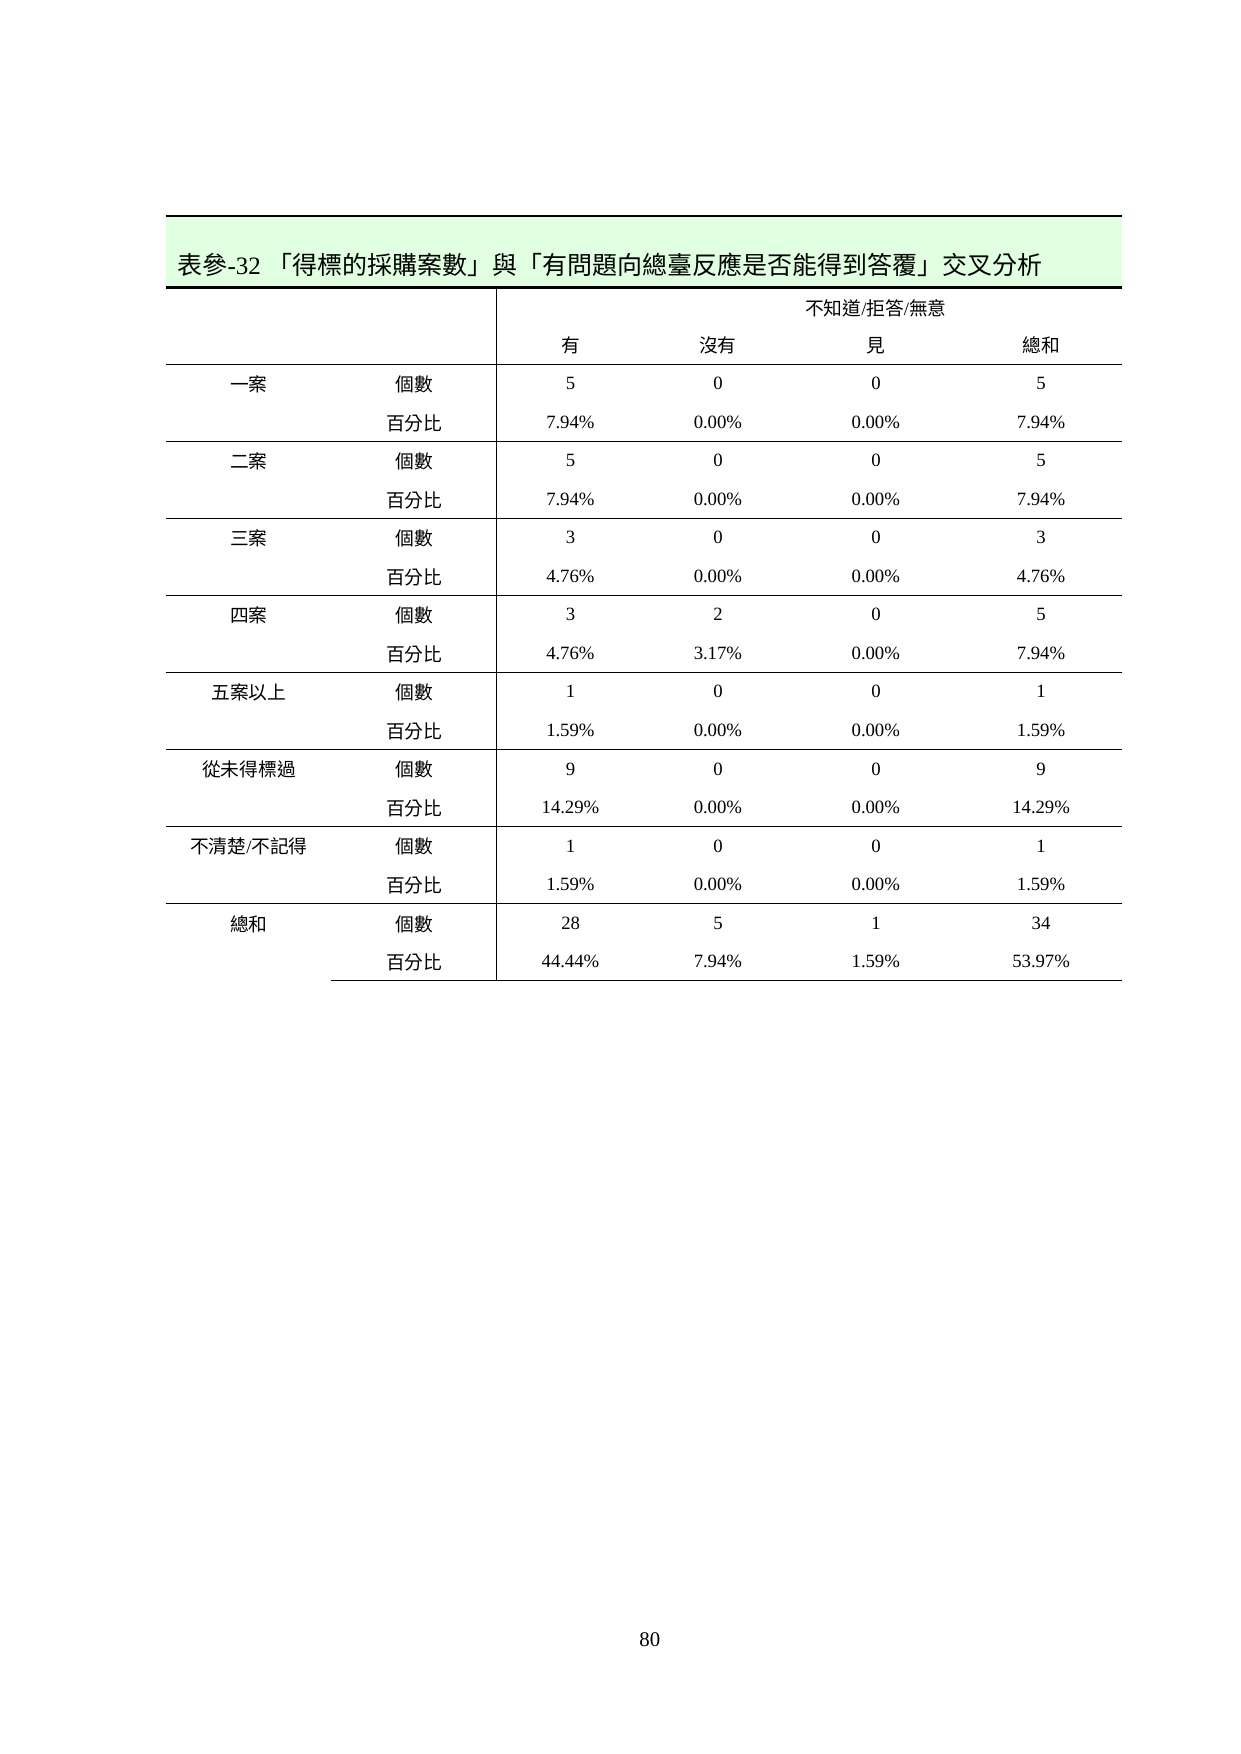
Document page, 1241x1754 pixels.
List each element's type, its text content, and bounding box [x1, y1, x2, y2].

table_cell 個數 [331, 365, 496, 402]
table_cell 7.94% [497, 402, 644, 441]
table_cell 5 [960, 365, 1122, 402]
table_cell 0.00% [791, 402, 960, 441]
table_cell 5 [644, 904, 791, 942]
table_cell 14.29% [497, 788, 644, 826]
table_cell 1.59% [497, 865, 644, 903]
table_cell 3 [497, 519, 644, 556]
table_cell 4.76% [960, 556, 1122, 595]
table_cell 0 [644, 750, 791, 787]
table_cell [166, 289, 331, 363]
table_cell 不知道/拒答/無意見 [791, 289, 960, 363]
table_cell 0.00% [644, 865, 791, 903]
table_cell 0.00% [791, 865, 960, 903]
table_cell 0.00% [644, 788, 791, 826]
table_cell 個數 [331, 904, 496, 942]
table_cell 5 [497, 365, 644, 402]
table_cell 9 [960, 750, 1122, 787]
table_cell 0.00% [644, 402, 791, 441]
table_cell 1.59% [960, 865, 1122, 903]
table_cell 0.00% [791, 788, 960, 826]
table_cell 1 [791, 904, 960, 942]
table_cell 百分比 [331, 479, 496, 518]
table_cell 0 [791, 519, 960, 556]
table_cell 百分比 [331, 710, 496, 749]
table_header 表參-32 「得標的採購案數」與「有問題向總臺反應是否能得到答覆」交叉分析 [166, 217, 1122, 286]
table_cell 4.76% [497, 556, 644, 595]
table_cell 0 [791, 596, 960, 633]
table_cell 總和 [166, 904, 331, 980]
table_cell 4.76% [497, 633, 644, 672]
table_cell 1 [960, 673, 1122, 710]
table_cell 7.94% [960, 633, 1122, 672]
table_cell 沒有 [644, 289, 791, 363]
table_cell 0.00% [791, 479, 960, 518]
table_cell 1 [497, 827, 644, 864]
table_cell 0.00% [644, 479, 791, 518]
table_cell 0 [644, 365, 791, 402]
table_cell 個數 [331, 750, 496, 787]
table_cell 0 [791, 827, 960, 864]
table_cell 有 [497, 289, 644, 363]
table_cell 個數 [331, 827, 496, 864]
table_cell 一案 [166, 365, 331, 441]
table_cell 3 [497, 596, 644, 633]
table_cell 0.00% [791, 556, 960, 595]
table_cell 0 [644, 827, 791, 864]
table_cell 1 [497, 673, 644, 710]
table_cell 53.97% [960, 942, 1122, 980]
table_cell 五案以上 [166, 673, 331, 749]
table_cell 0.00% [791, 633, 960, 672]
table_cell 0 [644, 519, 791, 556]
table_cell 百分比 [331, 865, 496, 903]
table_cell 1 [960, 827, 1122, 864]
table_cell 0 [644, 442, 791, 479]
table_cell 1.59% [791, 942, 960, 980]
table_cell 個數 [331, 673, 496, 710]
table_cell 總和 [960, 289, 1122, 363]
table_cell 3 [960, 519, 1122, 556]
table_cell 百分比 [331, 942, 496, 980]
table_cell 三案 [166, 519, 331, 595]
table_cell 0 [791, 750, 960, 787]
table_cell 7.94% [497, 479, 644, 518]
table_cell 個數 [331, 596, 496, 633]
table_cell 44.44% [497, 942, 644, 980]
table_cell 34 [960, 904, 1122, 942]
table_cell 7.94% [960, 479, 1122, 518]
table_cell 個數 [331, 519, 496, 556]
table_cell 0.00% [791, 710, 960, 749]
table_cell 0.00% [644, 710, 791, 749]
table_cell 二案 [166, 442, 331, 518]
table_cell 百分比 [331, 633, 496, 672]
table_cell 0 [791, 442, 960, 479]
table_cell [331, 289, 496, 363]
table_cell 28 [497, 904, 644, 942]
table_cell 7.94% [960, 402, 1122, 441]
table_cell 14.29% [960, 788, 1122, 826]
table_cell 從未得標過 [166, 750, 331, 826]
table_cell 7.94% [644, 942, 791, 980]
table_cell 5 [960, 442, 1122, 479]
table_cell 百分比 [331, 556, 496, 595]
table_cell 個數 [331, 442, 496, 479]
table_cell 2 [644, 596, 791, 633]
table_cell 3.17% [644, 633, 791, 672]
table_cell 0 [644, 673, 791, 710]
table_cell 不清楚/不記得 [166, 827, 331, 903]
table_cell 0 [791, 673, 960, 710]
table_cell 9 [497, 750, 644, 787]
table_cell 1.59% [497, 710, 644, 749]
table_cell 百分比 [331, 402, 496, 441]
table_cell 0.00% [644, 556, 791, 595]
table_cell 0 [791, 365, 960, 402]
table_cell 5 [497, 442, 644, 479]
table_cell 四案 [166, 596, 331, 672]
table_cell 百分比 [331, 788, 496, 826]
table_cell 1.59% [960, 710, 1122, 749]
table_cell 5 [960, 596, 1122, 633]
